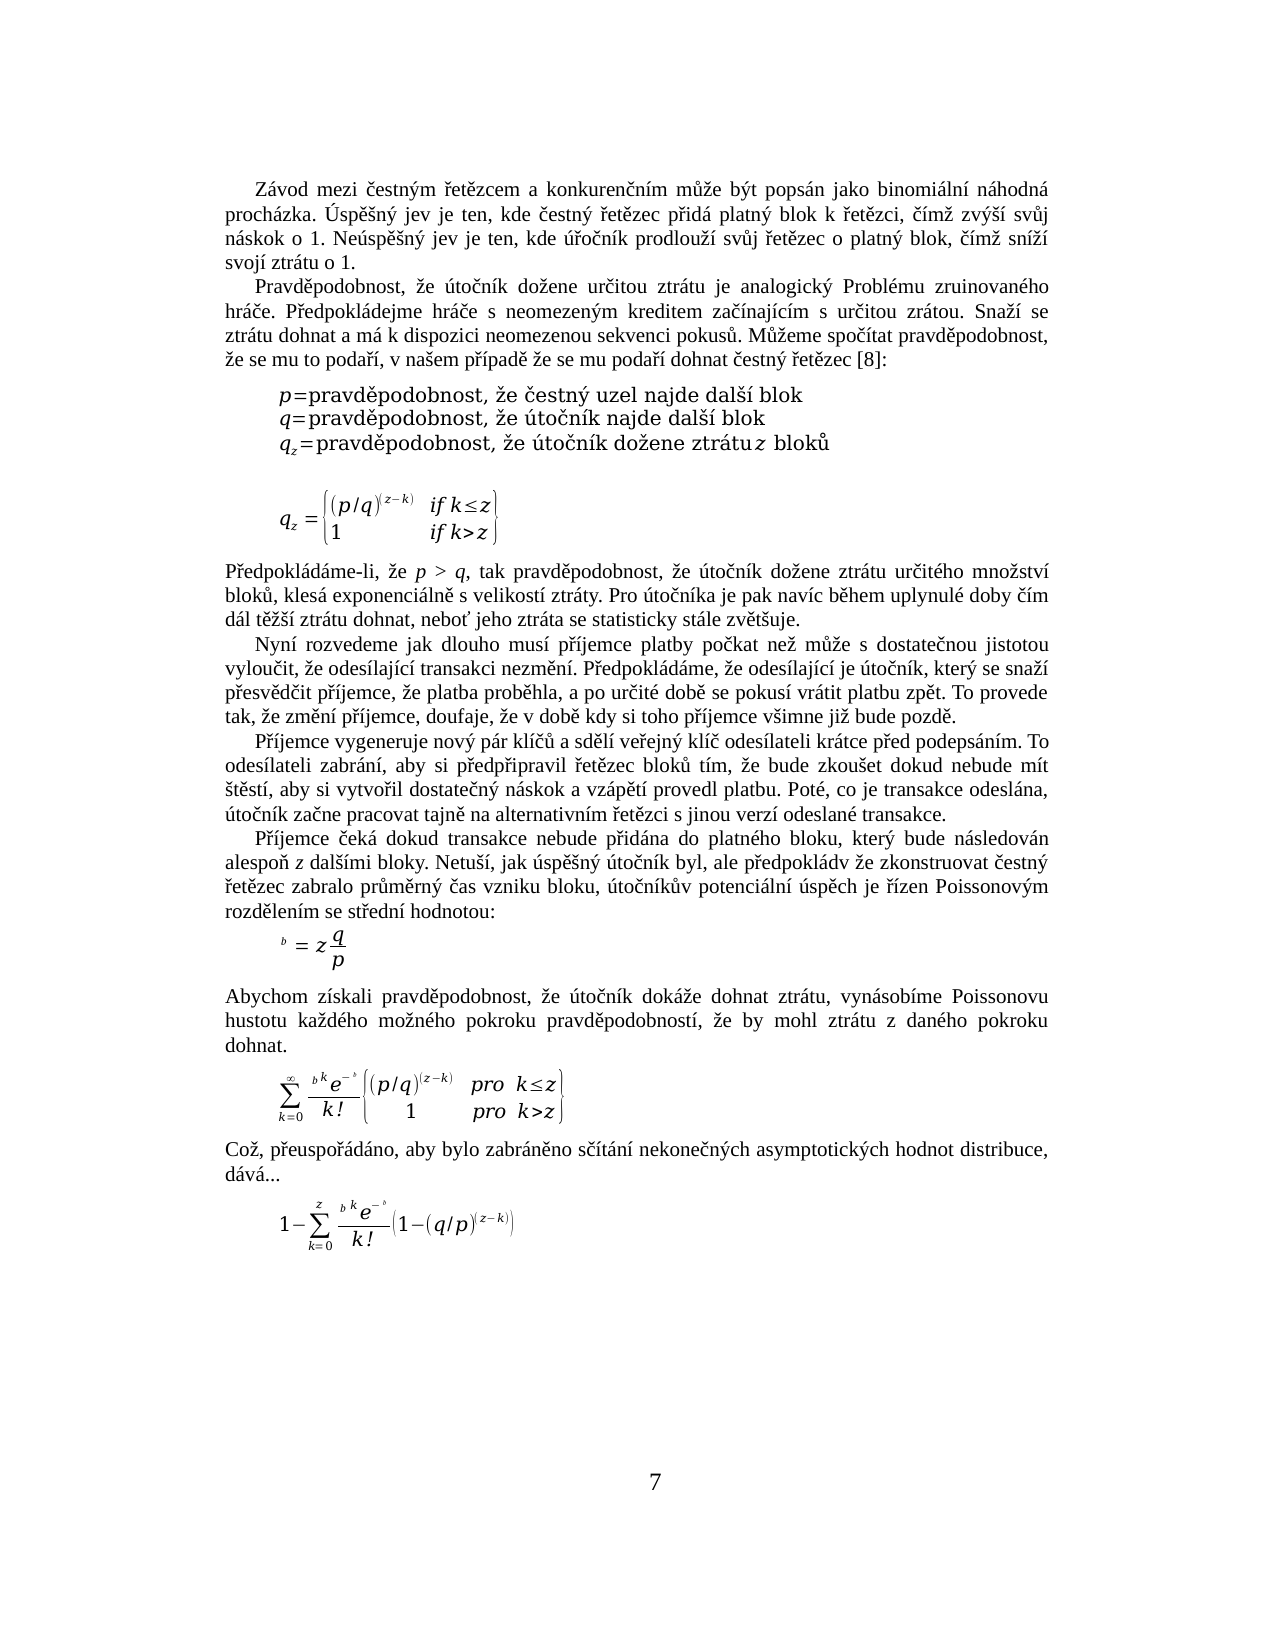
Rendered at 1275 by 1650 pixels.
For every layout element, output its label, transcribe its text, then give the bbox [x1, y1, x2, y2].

text Závod mezi čestným řetězcem a konkurenčním může být popsán jako binomiální náhodná procházka. Úspěšný jev je ten, kde čestný řetězec přidá platný blok k řetězci, čímž zvýší svůj náskok o 1. Neúspěšný jev je ten, kde úřočník prodlouží svůj řetězec o platný blok, čímž sníží svojí ztrátu o 1. [225, 177, 1050, 274]
text Pravděpodobnost, že útočník dožene určitou ztrátu je analogický Problému zruinovaného hráče. Předpokládejme hráče s neomezeným kreditem začínajícím s určitou zrátou. Snaží se ztrátu dohnat a má k dispozici neomezenou sekvenci pokusů. Můžeme spočítat pravděpodobnost, že se mu to podaří, v našem případě že se mu podaří dohnat čestný řetězec [8]: [225, 274, 1050, 371]
text Nyní rozvedeme jak dlouho musí příjemce platby počkat než může s dostatečnou jistotou vyloučit, že odesílající transakci nezmění. Předpokládáme, že odesílající je útočník, který se snaží přesvědčit příjemce, že platba proběhla, a po určité době se pokusí vrátit platbu zpět. To provede tak, že změní příjemce, doufaje, že v době kdy si toho příjemce všimne již bude pozdě. [225, 631, 1050, 728]
text Abychom získali pravděpodobnost, že útočník dokáže dohnat ztrátu, vynásobíme Poissonovu hustotu každého možného pokroku pravděpodobností, že by mohl ztrátu z daného pokroku dohnat. [225, 984, 1050, 1057]
text Příjemce vygeneruje nový pár klíčů a sdělí veřejný klíč odesílateli krátce před podepsáním. To odesílateli zabrání, aby si předpřipravil řetězec bloků tím, že bude zkoušet dokud nebude mít štěstí, aby si vytvořil dostatečný náskok a vzápětí provedl platbu. Poté, co je transakce odeslána, útočník začne pracovat tajně na alternativním řetězci s jinou verzí odeslané transakce. [225, 728, 1050, 826]
text Příjemce čeká dokud transakce nebude přidána do platného bloku, který bude následován alespoň z dalšími bloky. Netuší, jak úspěšný útočník byl, ale předpokládv že zkonstruovat čestný řetězec zabralo průměrný čas vzniku bloku, útočníkův potenciální úspěch je řízen Poissonovým rozdělením se střední hodnotou: [225, 826, 1050, 923]
text Předpokládáme-li, že p > q, tak pravděpodobnost, že útočník dožene ztrátu určitého množství bloků, klesá exponenciálně s velikostí ztráty. Pro útočníka je pak navíc během uplynulé doby čím dál těžší ztrátu dohnat, neboť jeho ztráta se statisticky stále zvětšuje. [225, 559, 1050, 631]
text Což, přeuspořádáno, aby bylo zabráněno sčítání nekonečných asymptotických hodnot distribuce, dává... [225, 1137, 1050, 1186]
